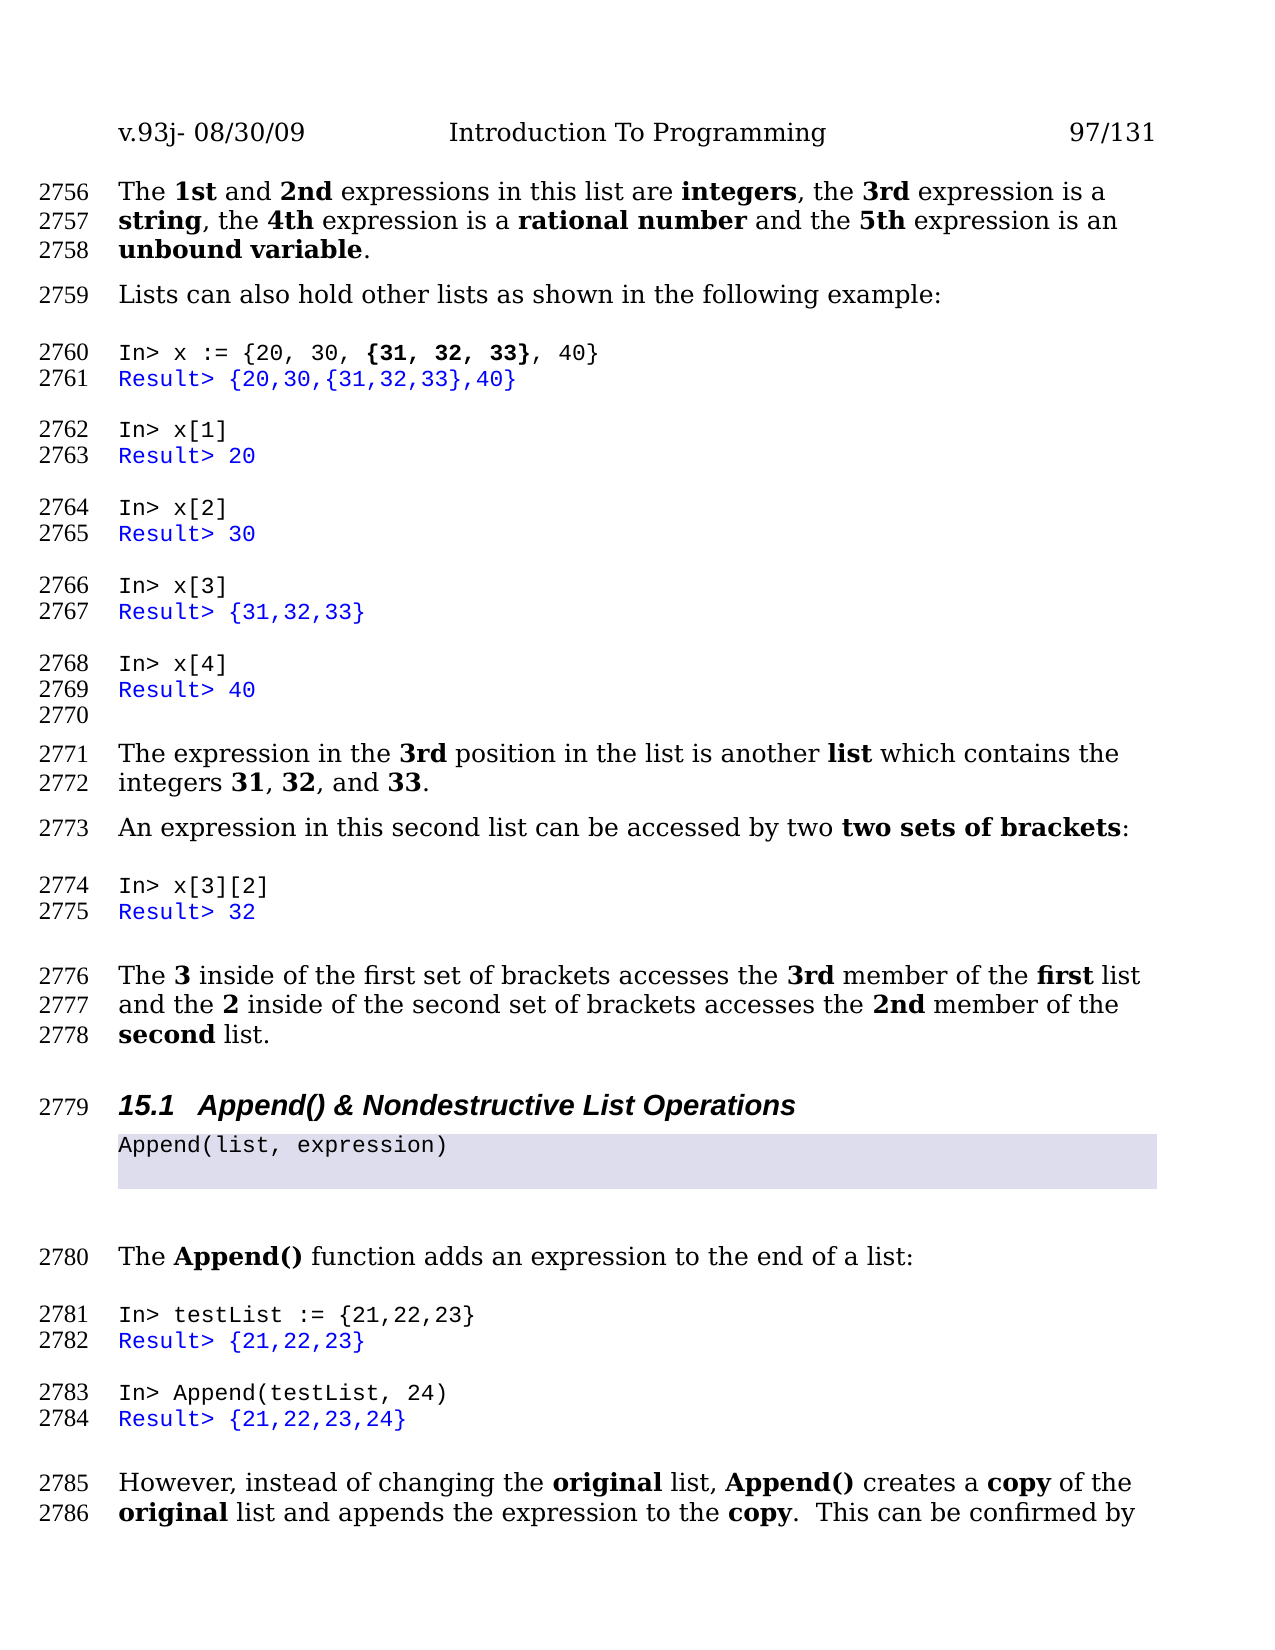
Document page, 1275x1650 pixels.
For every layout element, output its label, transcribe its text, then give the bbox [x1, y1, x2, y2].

text Result> {21,22,23,24} [118, 1407, 1157, 1433]
text In> x[4] [118, 652, 1157, 678]
text In> x[3][2] [118, 874, 1157, 900]
text Result> 40 [118, 678, 1157, 704]
text Result> 20 [118, 445, 1157, 471]
text The Append() function adds an expression to the end of a list: [118, 1242, 1157, 1272]
text Result> {31,32,33} [118, 600, 1157, 626]
text Result> {20,30,{31,32,33},40} [118, 367, 1157, 393]
text The 3 inside of the first set of brackets accesses the 3rd member of the first list and the 2 inside of the second set of brackets accesses the 2nd member of the second list. [118, 961, 1157, 1049]
text In> x[2] [118, 497, 1157, 523]
text In> testList := {21,22,23} [118, 1303, 1157, 1329]
text Result> 32 [118, 900, 1157, 926]
subtitle Append() & Nondestructive List Operations [118, 1088, 1157, 1122]
text The 1st and 2nd expressions in this list are integers, the 3rd expression is a string, the 4th expression is a rational number and the 5th expression is an unbound variable. [118, 177, 1157, 265]
text However, instead of changing the original list, Append() creates a copy of the original list and appends the expression to the copy. This can be confirmed by [118, 1468, 1157, 1527]
text Lists can also hold other lists as shown in the following example: [118, 280, 1157, 309]
text Result> {21,22,23} [118, 1329, 1157, 1355]
text In> x[3] [118, 574, 1157, 600]
text The expression in the 3rd position in the list is another list which contains the integers 31, 32, and 33. [118, 739, 1157, 798]
text Result> 30 [118, 523, 1157, 548]
table_header Append(list, expression) [118, 1134, 1157, 1189]
text In> x := {20, 30, {31, 32, 33}, 40} [118, 341, 1157, 367]
text An expression in this second list can be accessed by two two sets of brackets: [118, 813, 1157, 842]
text In> x[1] [118, 419, 1157, 445]
text In> Append(testList, 24) [118, 1381, 1157, 1407]
